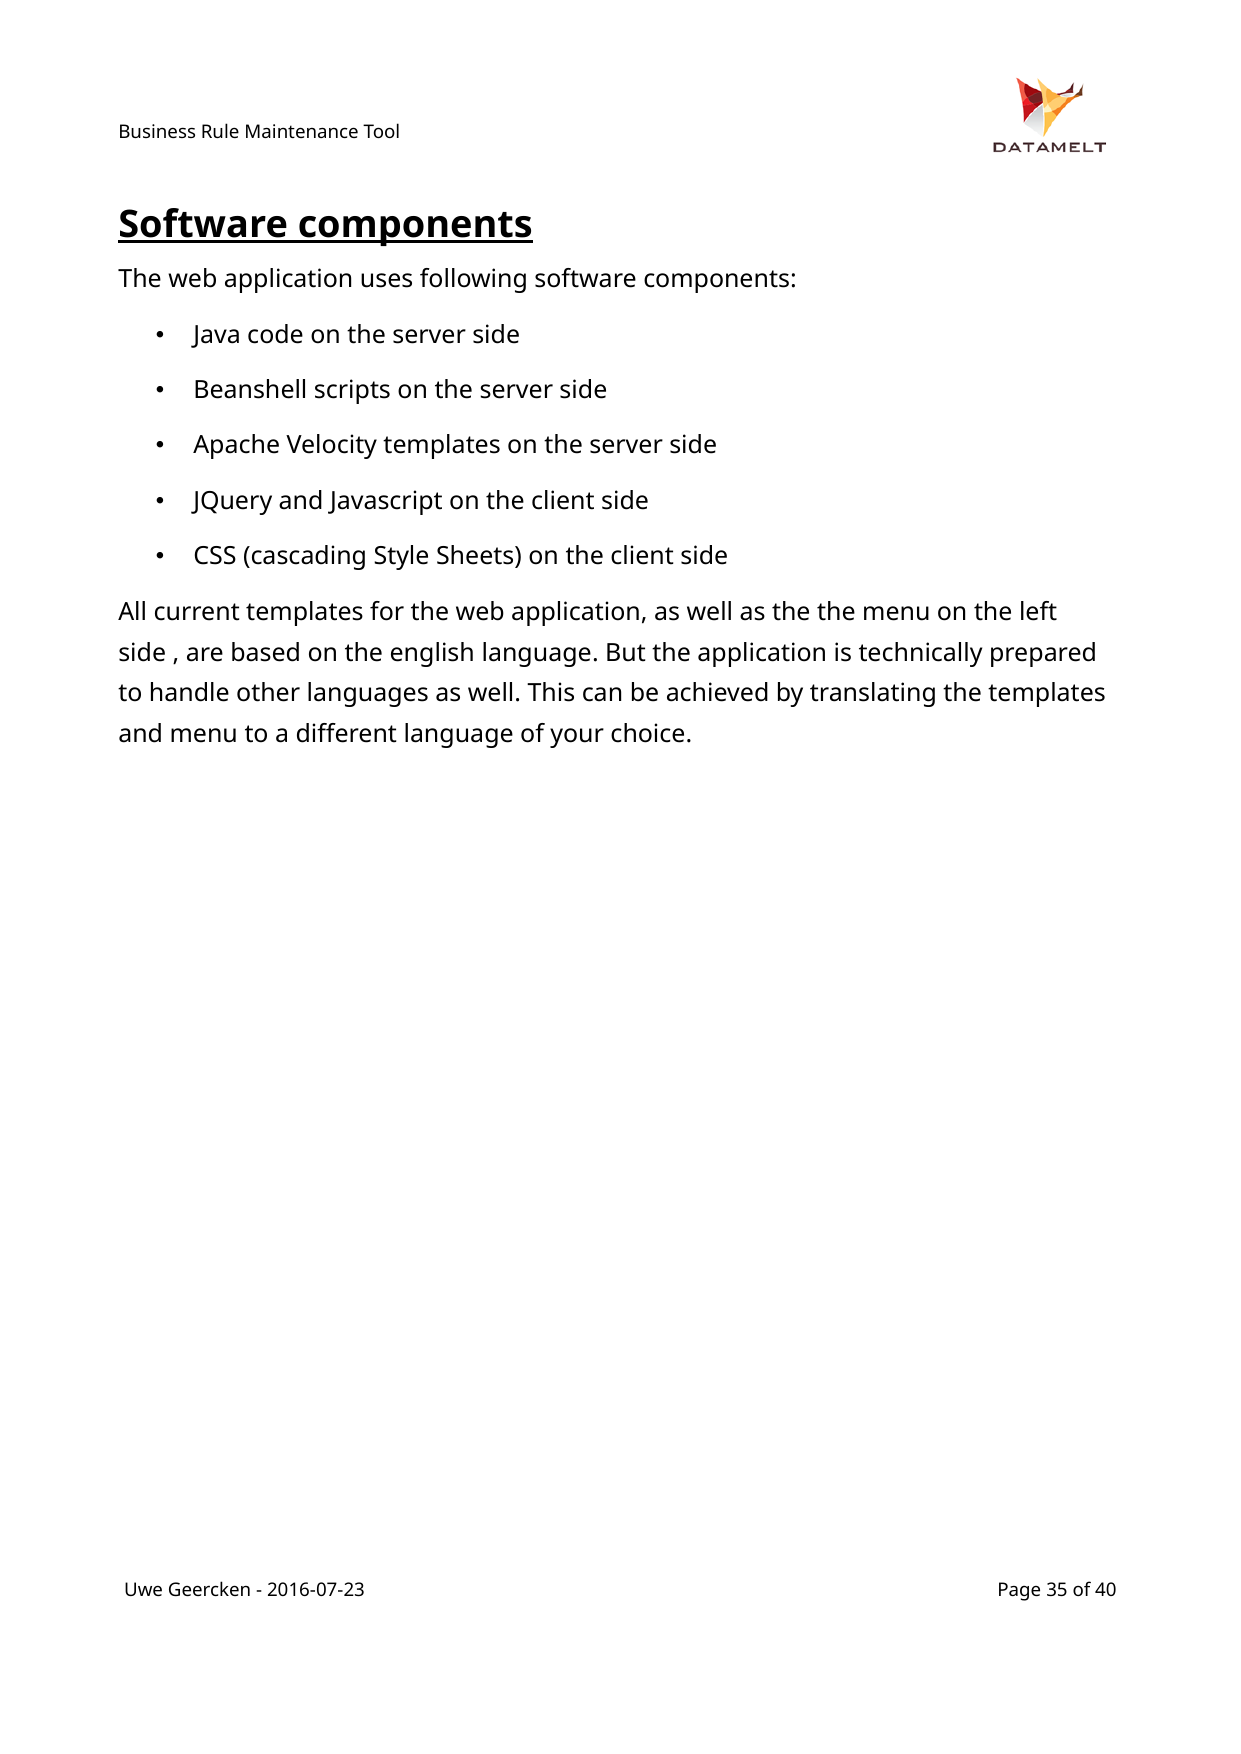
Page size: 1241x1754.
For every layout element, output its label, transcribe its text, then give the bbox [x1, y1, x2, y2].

list Java code on the server side [156, 316, 1122, 350]
text All current templates for the web application, as well as the the menu on the left side , are based on the english language. But the application is technically prepared to handle other languages as well. This can be achieved by translating the templates and menu to a different language of your choice. [118, 593, 1122, 750]
list CSS (cascading Style Sheets) on the client side [156, 538, 1122, 572]
list JQuery and Javascript on the client side [156, 482, 1122, 517]
text The web application uses following software components: [118, 261, 1122, 295]
picture [992, 69, 1107, 160]
list Beanshell scripts on the server side [156, 372, 1122, 406]
subtitle Software components [118, 197, 1122, 248]
list Apache Velocity templates on the server side [156, 427, 1122, 461]
